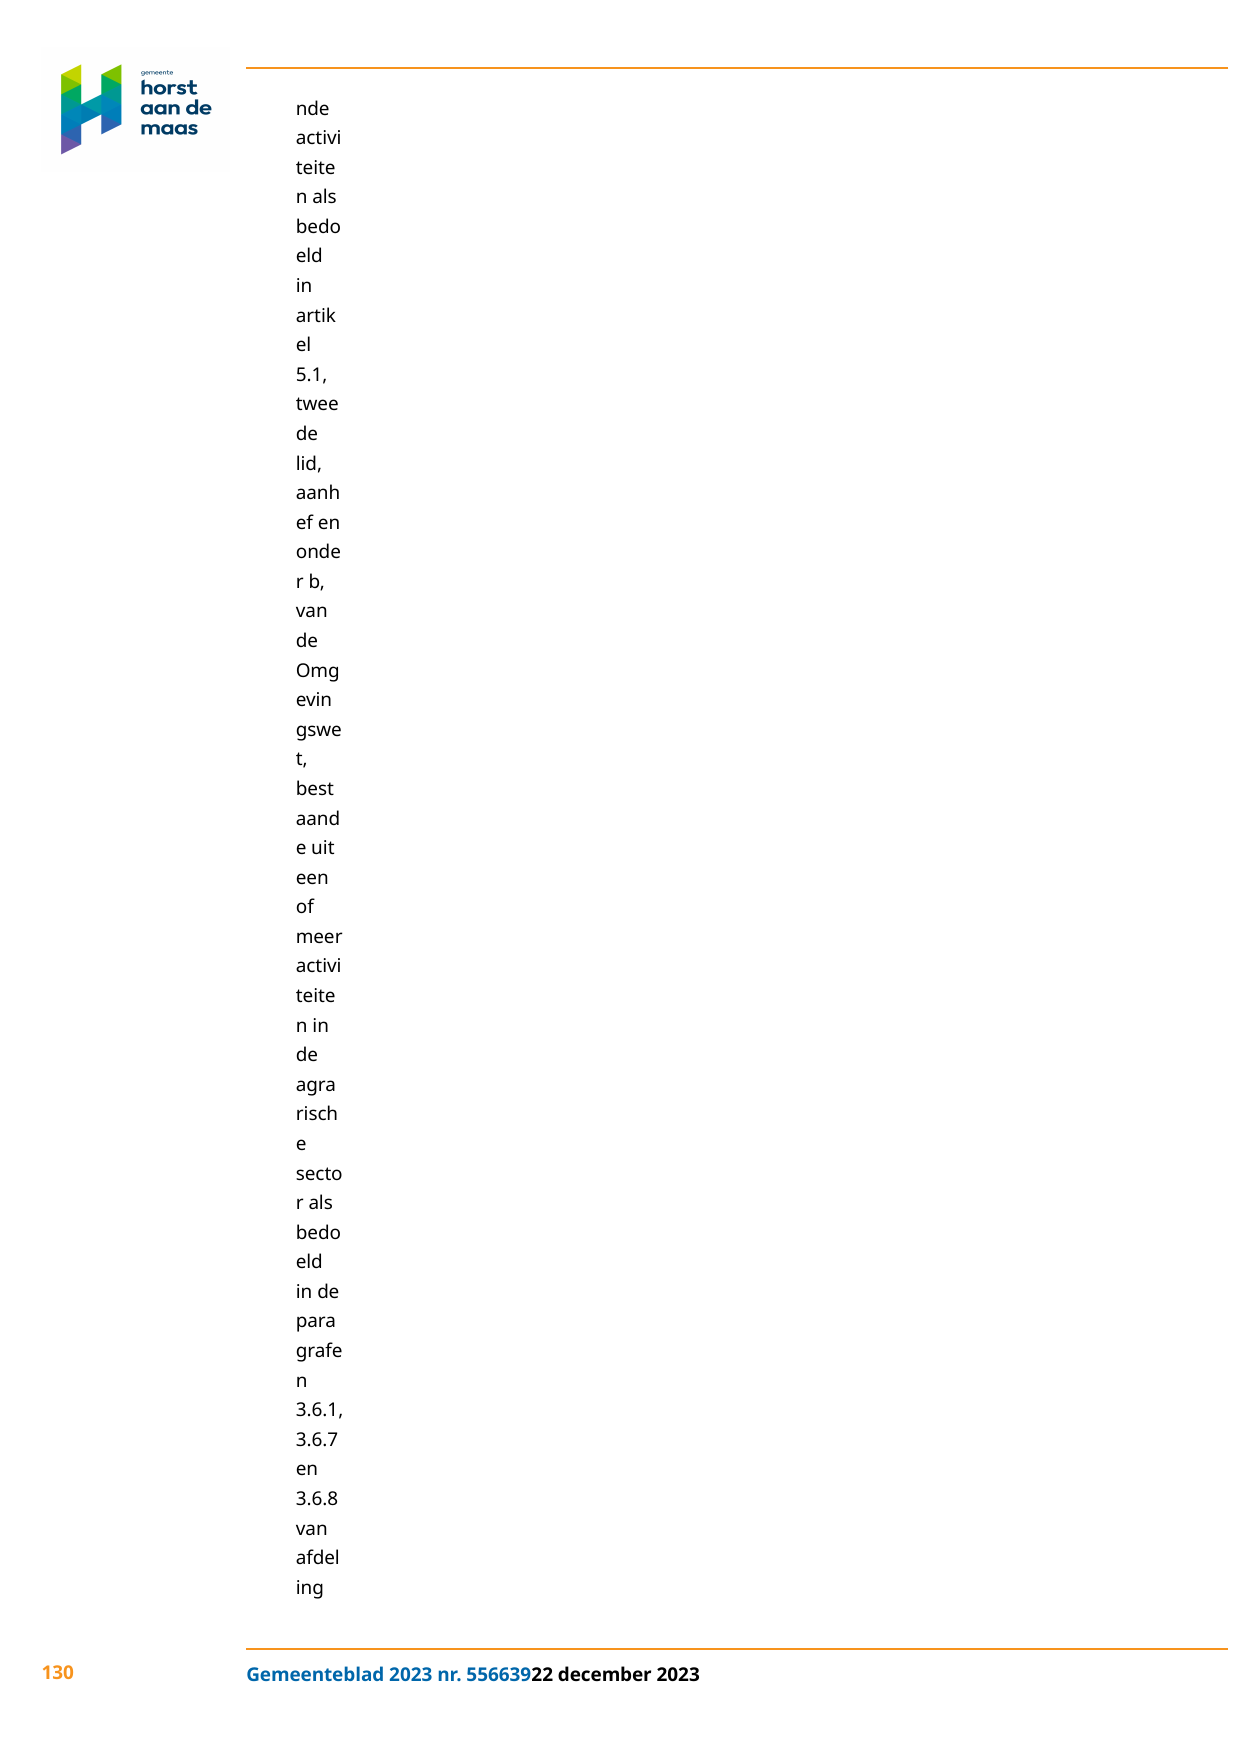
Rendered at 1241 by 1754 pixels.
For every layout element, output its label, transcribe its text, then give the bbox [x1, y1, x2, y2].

table_cell [248, 95, 296, 1600]
picture [41, 47, 231, 172]
table_cell nde activiteiten als bedoeld in artikel 5.1, tweede lid, aanhef en onder b, van de Omgevingswet, bestaande uit een of meer activiteiten in de agrarische sector als bedoeld in de paragrafen 3.6.1, 3.6.7 en 3.6.8 van afdeling [296, 95, 343, 1600]
table_cell [343, 95, 391, 1600]
